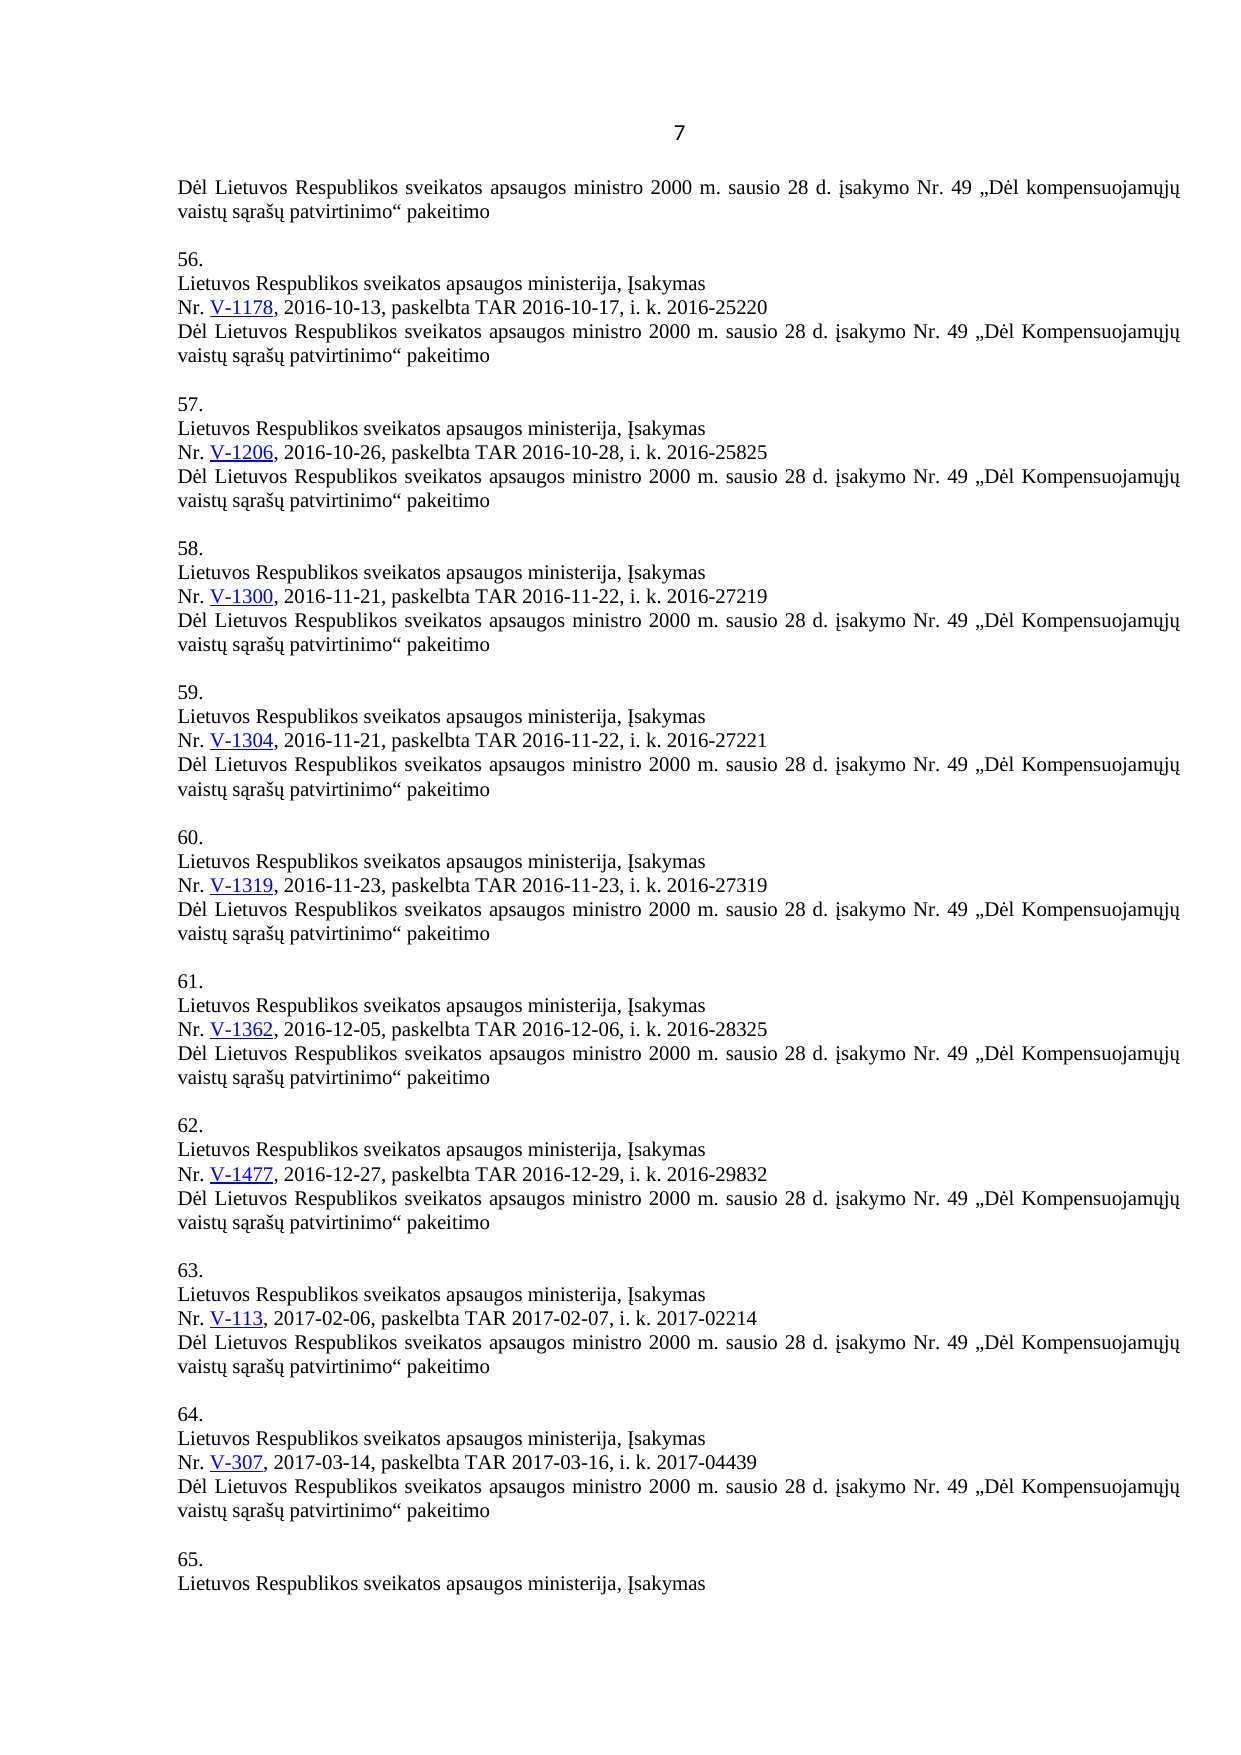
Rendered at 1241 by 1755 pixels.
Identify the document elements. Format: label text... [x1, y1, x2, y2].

text 60. [177, 824, 1181, 849]
text Lietuvos Respublikos sveikatos apsaugos ministerija, Įsakymas [177, 704, 1181, 728]
text 61. [177, 969, 1181, 993]
text 59. [177, 680, 1181, 704]
text Lietuvos Respublikos sveikatos apsaugos ministerija, Įsakymas [177, 993, 1181, 1017]
text Dėl Lietuvos Respublikos sveikatos apsaugos ministro 2000 m. sausio 28 d. įsakymo Nr. 49 „Dėl Kompensuojamųjų vaistų sąrašų patvirtinimo“ pakeitimo [177, 1474, 1181, 1522]
text Dėl Lietuvos Respublikos sveikatos apsaugos ministro 2000 m. sausio 28 d. įsakymo Nr. 49 „Dėl Kompensuojamųjų vaistų sąrašų patvirtinimo“ pakeitimo [177, 608, 1181, 656]
text Lietuvos Respublikos sveikatos apsaugos ministerija, Įsakymas [177, 1282, 1181, 1306]
text Dėl Lietuvos Respublikos sveikatos apsaugos ministro 2000 m. sausio 28 d. įsakymo Nr. 49 „Dėl Kompensuojamųjų vaistų sąrašų patvirtinimo“ pakeitimo [177, 464, 1181, 512]
text Nr. V-1206, 2016-10-26, paskelbta TAR 2016-10-28, i. k. 2016-25825 [177, 439, 1181, 464]
text Dėl Lietuvos Respublikos sveikatos apsaugos ministro 2000 m. sausio 28 d. įsakymo Nr. 49 „Dėl Kompensuojamųjų vaistų sąrašų patvirtinimo“ pakeitimo [177, 1041, 1181, 1089]
text 64. [177, 1402, 1181, 1426]
text 56. [177, 247, 1181, 271]
text 63. [177, 1258, 1181, 1282]
text Dėl Lietuvos Respublikos sveikatos apsaugos ministro 2000 m. sausio 28 d. įsakymo Nr. 49 „Dėl Kompensuojamųjų vaistų sąrašų patvirtinimo“ pakeitimo [177, 1186, 1181, 1234]
text 62. [177, 1113, 1181, 1137]
text Lietuvos Respublikos sveikatos apsaugos ministerija, Įsakymas [177, 271, 1181, 295]
text Nr. V-1477, 2016-12-27, paskelbta TAR 2016-12-29, i. k. 2016-29832 [177, 1161, 1181, 1186]
text Dėl Lietuvos Respublikos sveikatos apsaugos ministro 2000 m. sausio 28 d. įsakymo Nr. 49 „Dėl kompensuojamųjų vaistų sąrašų patvirtinimo“ pakeitimo [177, 175, 1181, 223]
text Dėl Lietuvos Respublikos sveikatos apsaugos ministro 2000 m. sausio 28 d. įsakymo Nr. 49 „Dėl Kompensuojamųjų vaistų sąrašų patvirtinimo“ pakeitimo [177, 319, 1181, 367]
text Lietuvos Respublikos sveikatos apsaugos ministerija, Įsakymas [177, 1426, 1181, 1450]
text Dėl Lietuvos Respublikos sveikatos apsaugos ministro 2000 m. sausio 28 d. įsakymo Nr. 49 „Dėl Kompensuojamųjų vaistų sąrašų patvirtinimo“ pakeitimo [177, 1330, 1181, 1378]
text Lietuvos Respublikos sveikatos apsaugos ministerija, Įsakymas [177, 560, 1181, 584]
text Lietuvos Respublikos sveikatos apsaugos ministerija, Įsakymas [177, 849, 1181, 873]
text Nr. V-1178, 2016-10-13, paskelbta TAR 2016-10-17, i. k. 2016-25220 [177, 295, 1181, 319]
text Lietuvos Respublikos sveikatos apsaugos ministerija, Įsakymas [177, 416, 1181, 439]
text 58. [177, 536, 1181, 560]
text Nr. V-1300, 2016-11-21, paskelbta TAR 2016-11-22, i. k. 2016-27219 [177, 584, 1181, 608]
text Lietuvos Respublikos sveikatos apsaugos ministerija, Įsakymas [177, 1571, 1181, 1594]
text Lietuvos Respublikos sveikatos apsaugos ministerija, Įsakymas [177, 1137, 1181, 1161]
text Nr. V-1304, 2016-11-21, paskelbta TAR 2016-11-22, i. k. 2016-27221 [177, 728, 1181, 752]
text 57. [177, 391, 1181, 416]
text Nr. V-113, 2017-02-06, paskelbta TAR 2017-02-07, i. k. 2017-02214 [177, 1306, 1181, 1330]
text Dėl Lietuvos Respublikos sveikatos apsaugos ministro 2000 m. sausio 28 d. įsakymo Nr. 49 „Dėl Kompensuojamųjų vaistų sąrašų patvirtinimo“ pakeitimo [177, 752, 1181, 801]
text Nr. V-307, 2017-03-14, paskelbta TAR 2017-03-16, i. k. 2017-04439 [177, 1450, 1181, 1474]
text 65. [177, 1546, 1181, 1571]
text Nr. V-1362, 2016-12-05, paskelbta TAR 2016-12-06, i. k. 2016-28325 [177, 1017, 1181, 1041]
text Dėl Lietuvos Respublikos sveikatos apsaugos ministro 2000 m. sausio 28 d. įsakymo Nr. 49 „Dėl Kompensuojamųjų vaistų sąrašų patvirtinimo“ pakeitimo [177, 897, 1181, 945]
text Nr. V-1319, 2016-11-23, paskelbta TAR 2016-11-23, i. k. 2016-27319 [177, 873, 1181, 897]
